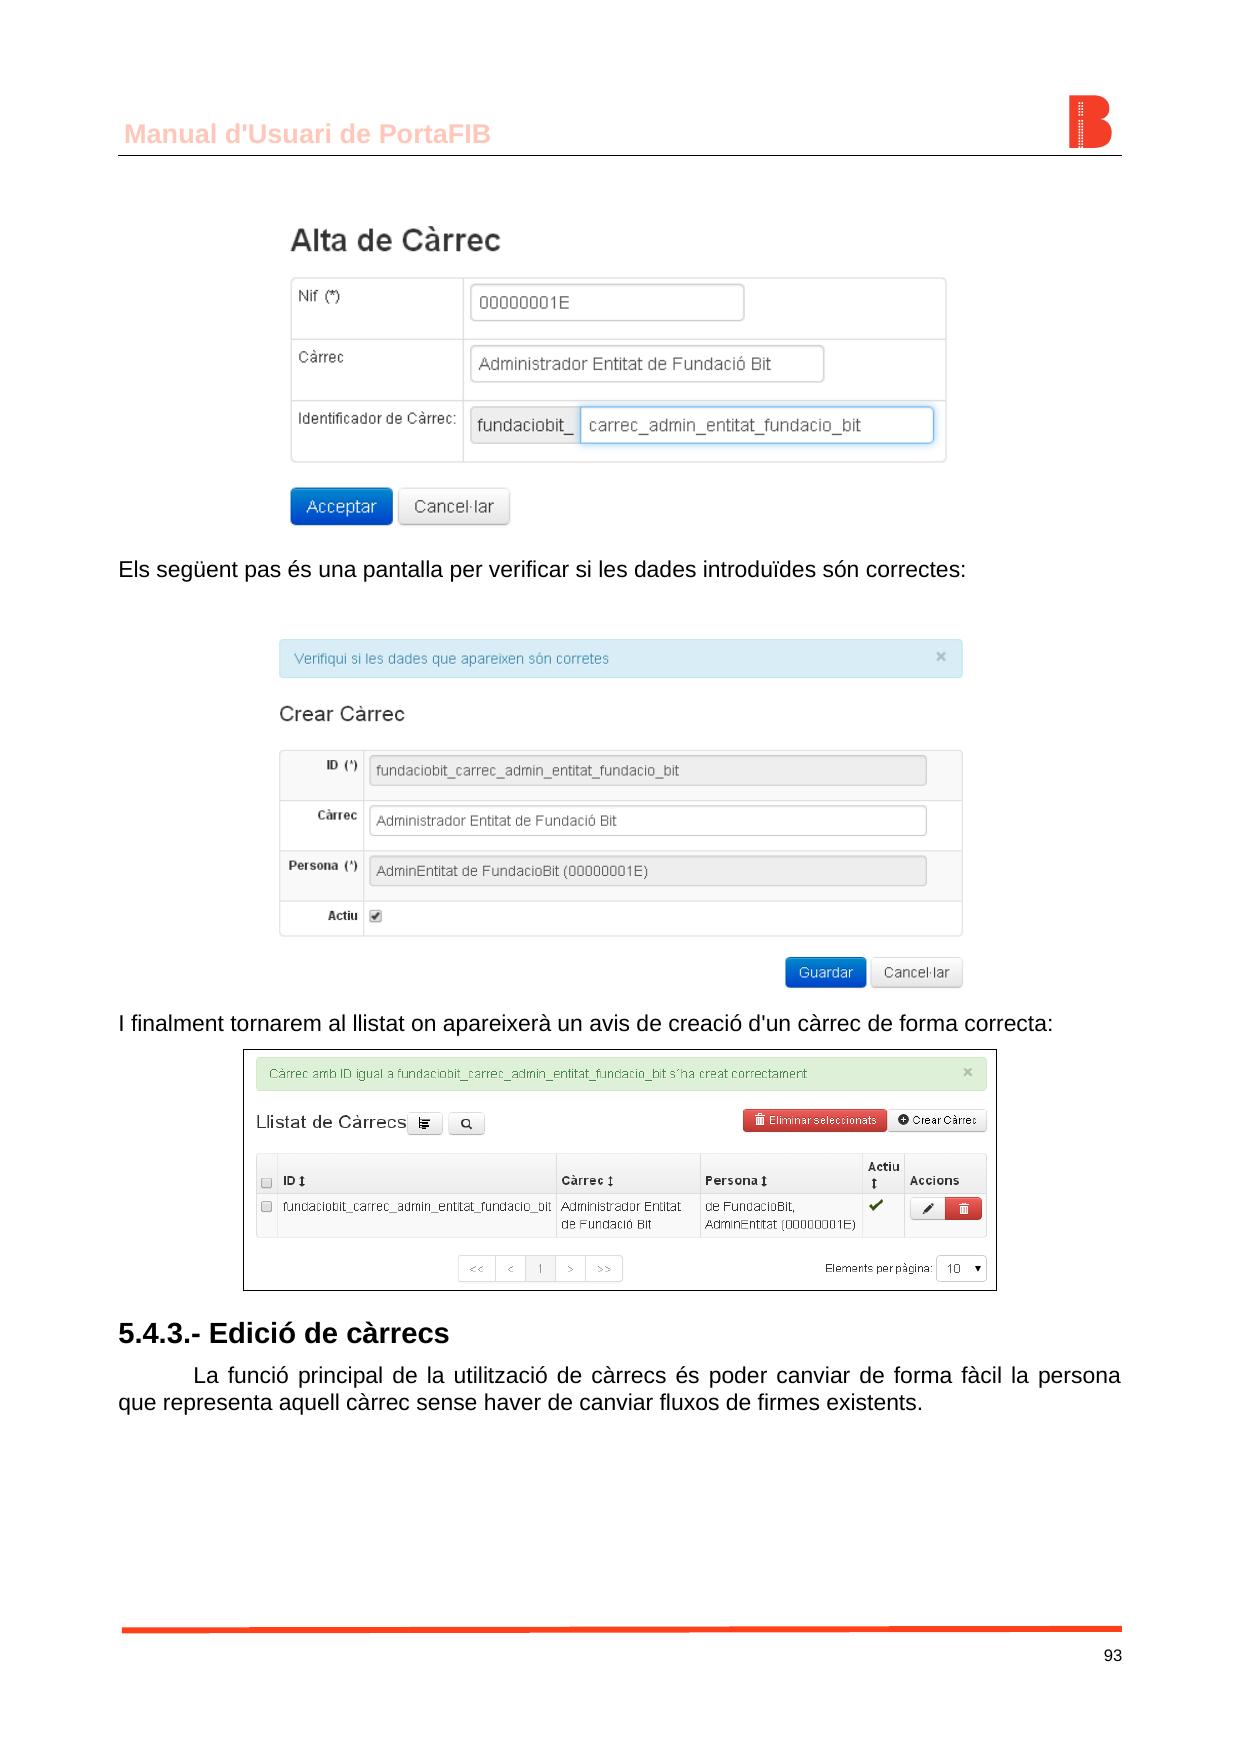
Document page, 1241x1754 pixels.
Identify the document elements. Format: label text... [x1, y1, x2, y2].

subtitle Edició de càrrecs [118, 1316, 1122, 1350]
text Els següent pas és una pantalla per verificar si les dades introduïdes són correctes: [118, 556, 1122, 582]
text I finalment tornarem al llistat on apareixerà un avis de creació d'un càrrec de forma correcta: [118, 1010, 1122, 1037]
picture [269, 633, 972, 998]
picture [277, 215, 963, 544]
picture [247, 1053, 993, 1288]
text La funció principal de la utilització de càrrecs és poder canviar de forma fàcil la persona que representa aquell càrrec sense haver de canviar fluxos de firmes existents. [118, 1362, 1122, 1415]
picture [1063, 94, 1117, 150]
